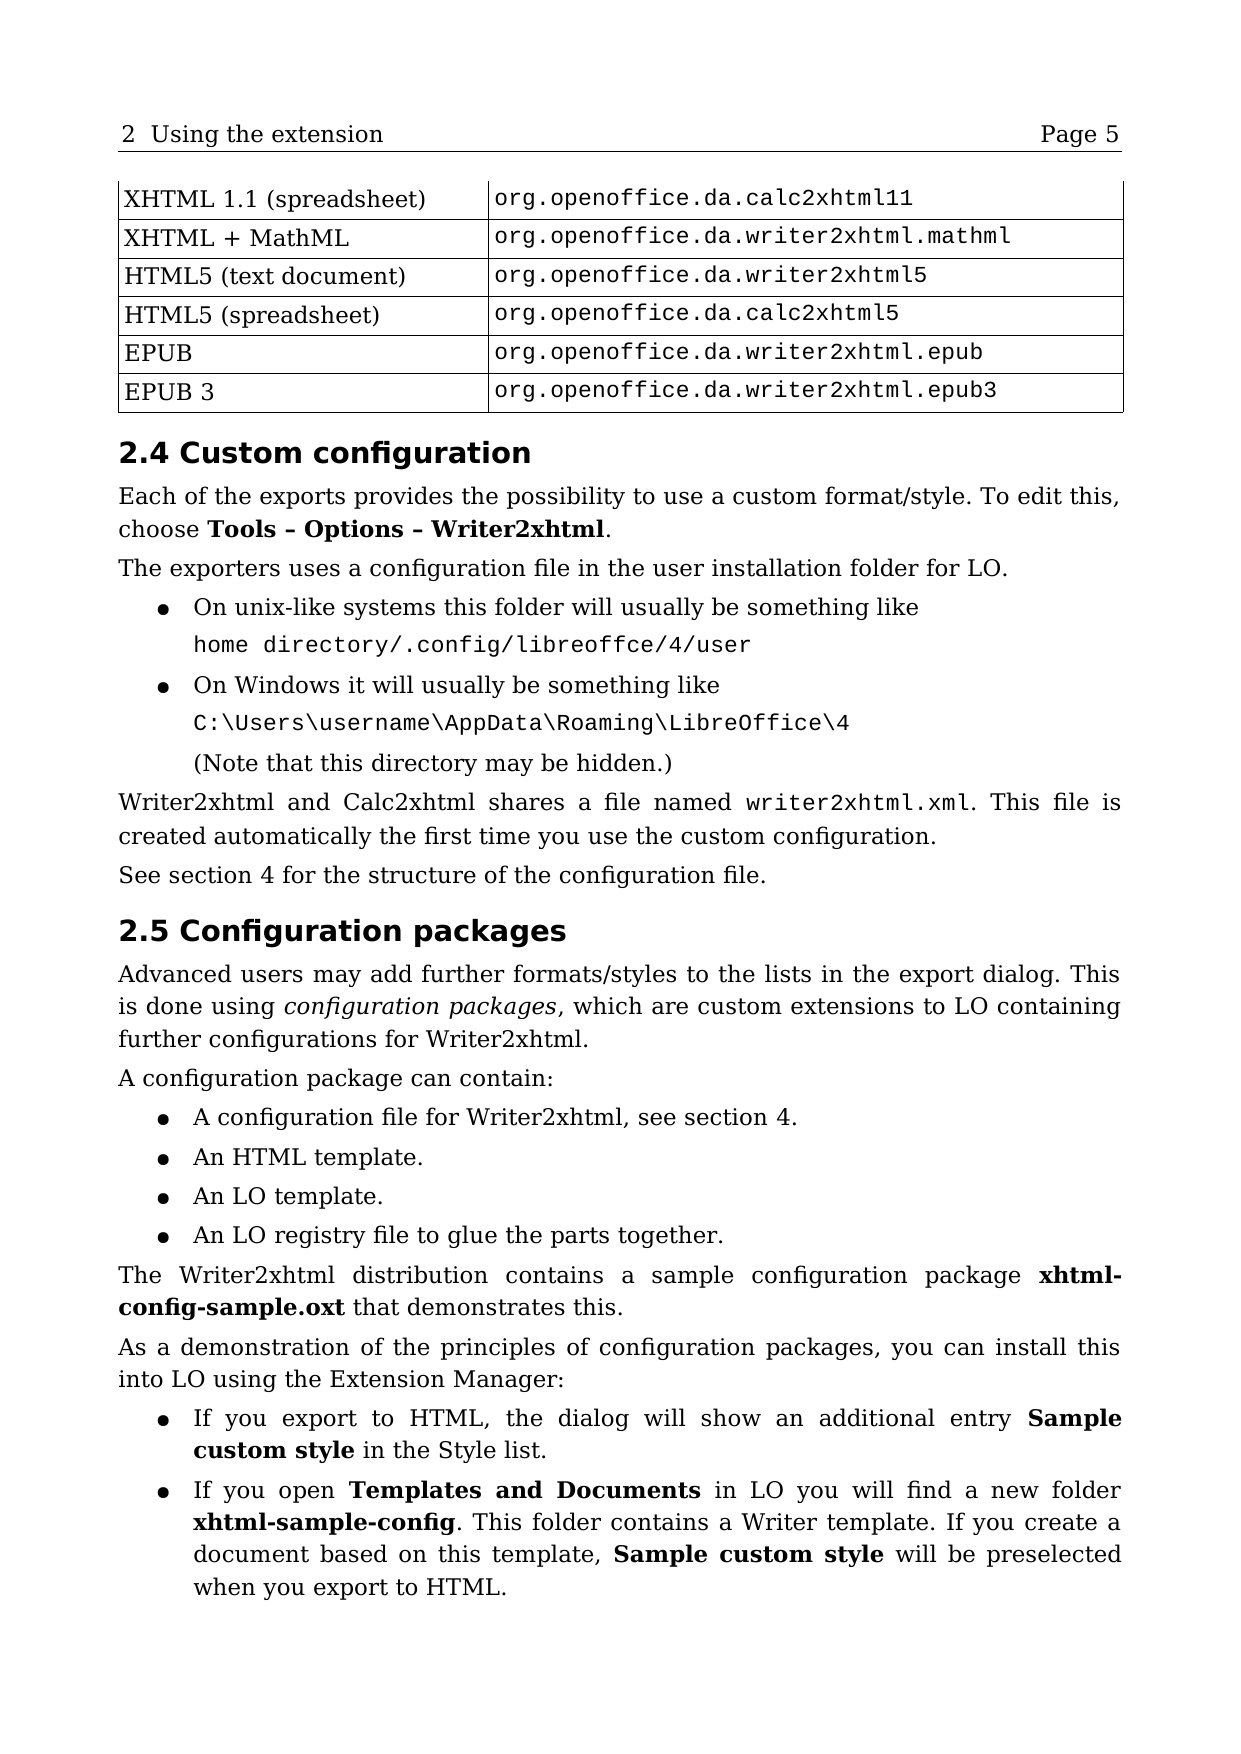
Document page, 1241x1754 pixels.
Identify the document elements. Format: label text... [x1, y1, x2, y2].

list If you export to HTML, the dialog will show an additional entry Sample custom style in the Style list. [156, 1405, 1122, 1464]
list On Windows it will usually be something like [156, 672, 1122, 699]
list An LO template. [156, 1183, 1122, 1210]
table_cell org.openoffice.da.writer2xhtml.mathml [489, 220, 1123, 258]
table_cell org.openoffice.da.calc2xhtml11 [489, 181, 1123, 219]
list An HTML template. [156, 1144, 1122, 1171]
table_cell XHTML + MathML [119, 220, 488, 258]
table_cell org.openoffice.da.writer2xhtml.epub [489, 336, 1123, 373]
list (Note that this directory may be hidden.) [156, 750, 1122, 777]
text A configuration package can contain: [118, 1065, 1122, 1092]
list C:\Users\username\AppData\Roaming\LibreOffice\4 [156, 711, 1122, 737]
text The Writer2xhtml distribution contains a sample configuration package xhtml-config-sample.oxt that demonstrates this. [118, 1262, 1122, 1321]
table_cell EPUB 3 [119, 374, 488, 412]
subtitle Configuration packages [118, 914, 1122, 948]
table_cell HTML5 (text document) [119, 259, 488, 296]
list An LO registry file to glue the parts together. [156, 1222, 1122, 1249]
table_cell org.openoffice.da.writer2xhtml.epub3 [489, 374, 1123, 412]
text Advanced users may add further formats/styles to the lists in the export dialog. This is done using configuration packages, which are custom extensions to LO containing further configurations for Writer2xhtml. [118, 961, 1122, 1052]
table_cell org.openoffice.da.calc2xhtml5 [489, 297, 1123, 335]
text Each of the exports provides the possibility to use a custom format/style. To edit this, choose Tools – Options – Writer2xhtml. [118, 483, 1122, 542]
table_cell org.openoffice.da.writer2xhtml5 [489, 259, 1123, 296]
list home directory/.config/libreoffce/4/user [156, 634, 1122, 660]
list On unix-like systems this folder will usually be something like [156, 594, 1122, 621]
text As a demonstration of the principles of configuration packages, you can install this into LO using the Extension Manager: [118, 1333, 1122, 1393]
table_cell EPUB [119, 336, 488, 373]
list A configuration file for Writer2xhtml, see section 4. [156, 1104, 1122, 1131]
list If you open Templates and Documents in LO you will find a new folder xhtml-sample-config. This folder contains a Writer template. If you create a document based on this template, Sample custom style will be preselected when you export to HTML. [156, 1477, 1122, 1601]
text Writer2xhtml and Calc2xhtml shares a file named writer2xhtml.xml. This file is created automatically the first time you use the custom configuration. [118, 789, 1122, 850]
table_cell HTML5 (spreadsheet) [119, 297, 488, 335]
subtitle Custom configuration [118, 437, 1122, 471]
table_cell XHTML 1.1 (spreadsheet) [119, 181, 488, 219]
text See section 4 for the structure of the configuration file. [118, 862, 1122, 889]
text The exporters uses a configuration file in the user installation folder for LO. [118, 555, 1122, 582]
